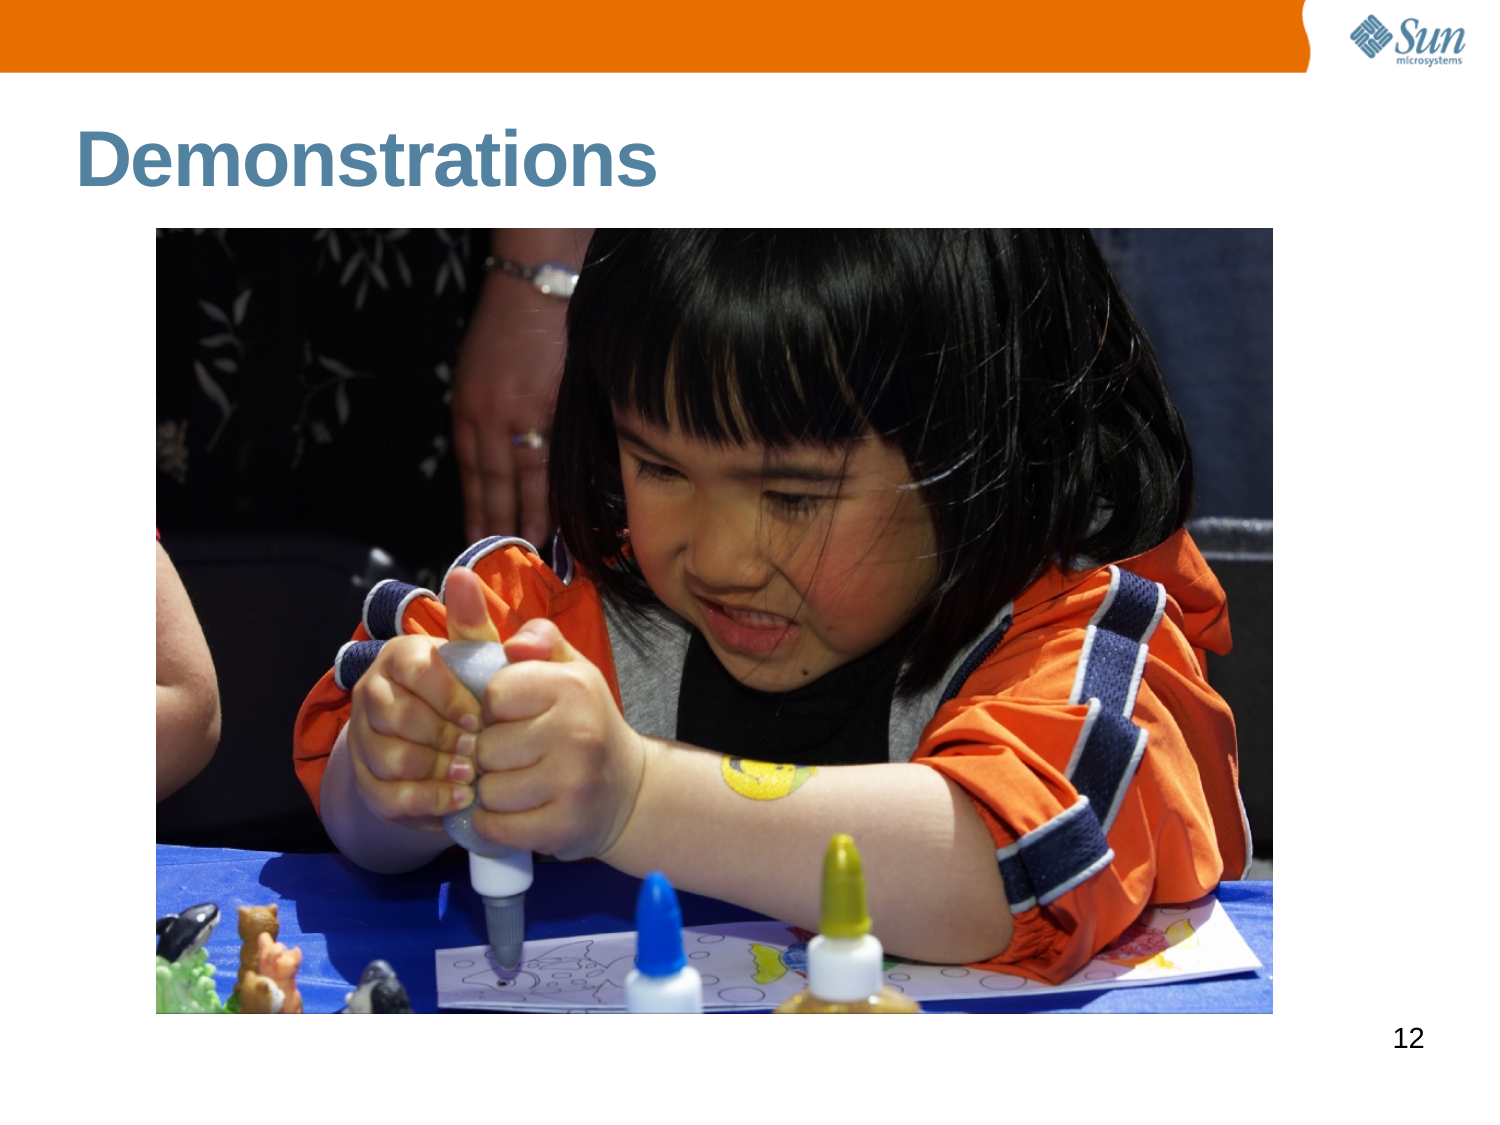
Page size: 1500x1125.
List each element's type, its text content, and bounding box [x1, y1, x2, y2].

title Demonstrations [75, 122, 1438, 228]
picture [156, 228, 1273, 1014]
picture [0, 0, 1500, 75]
